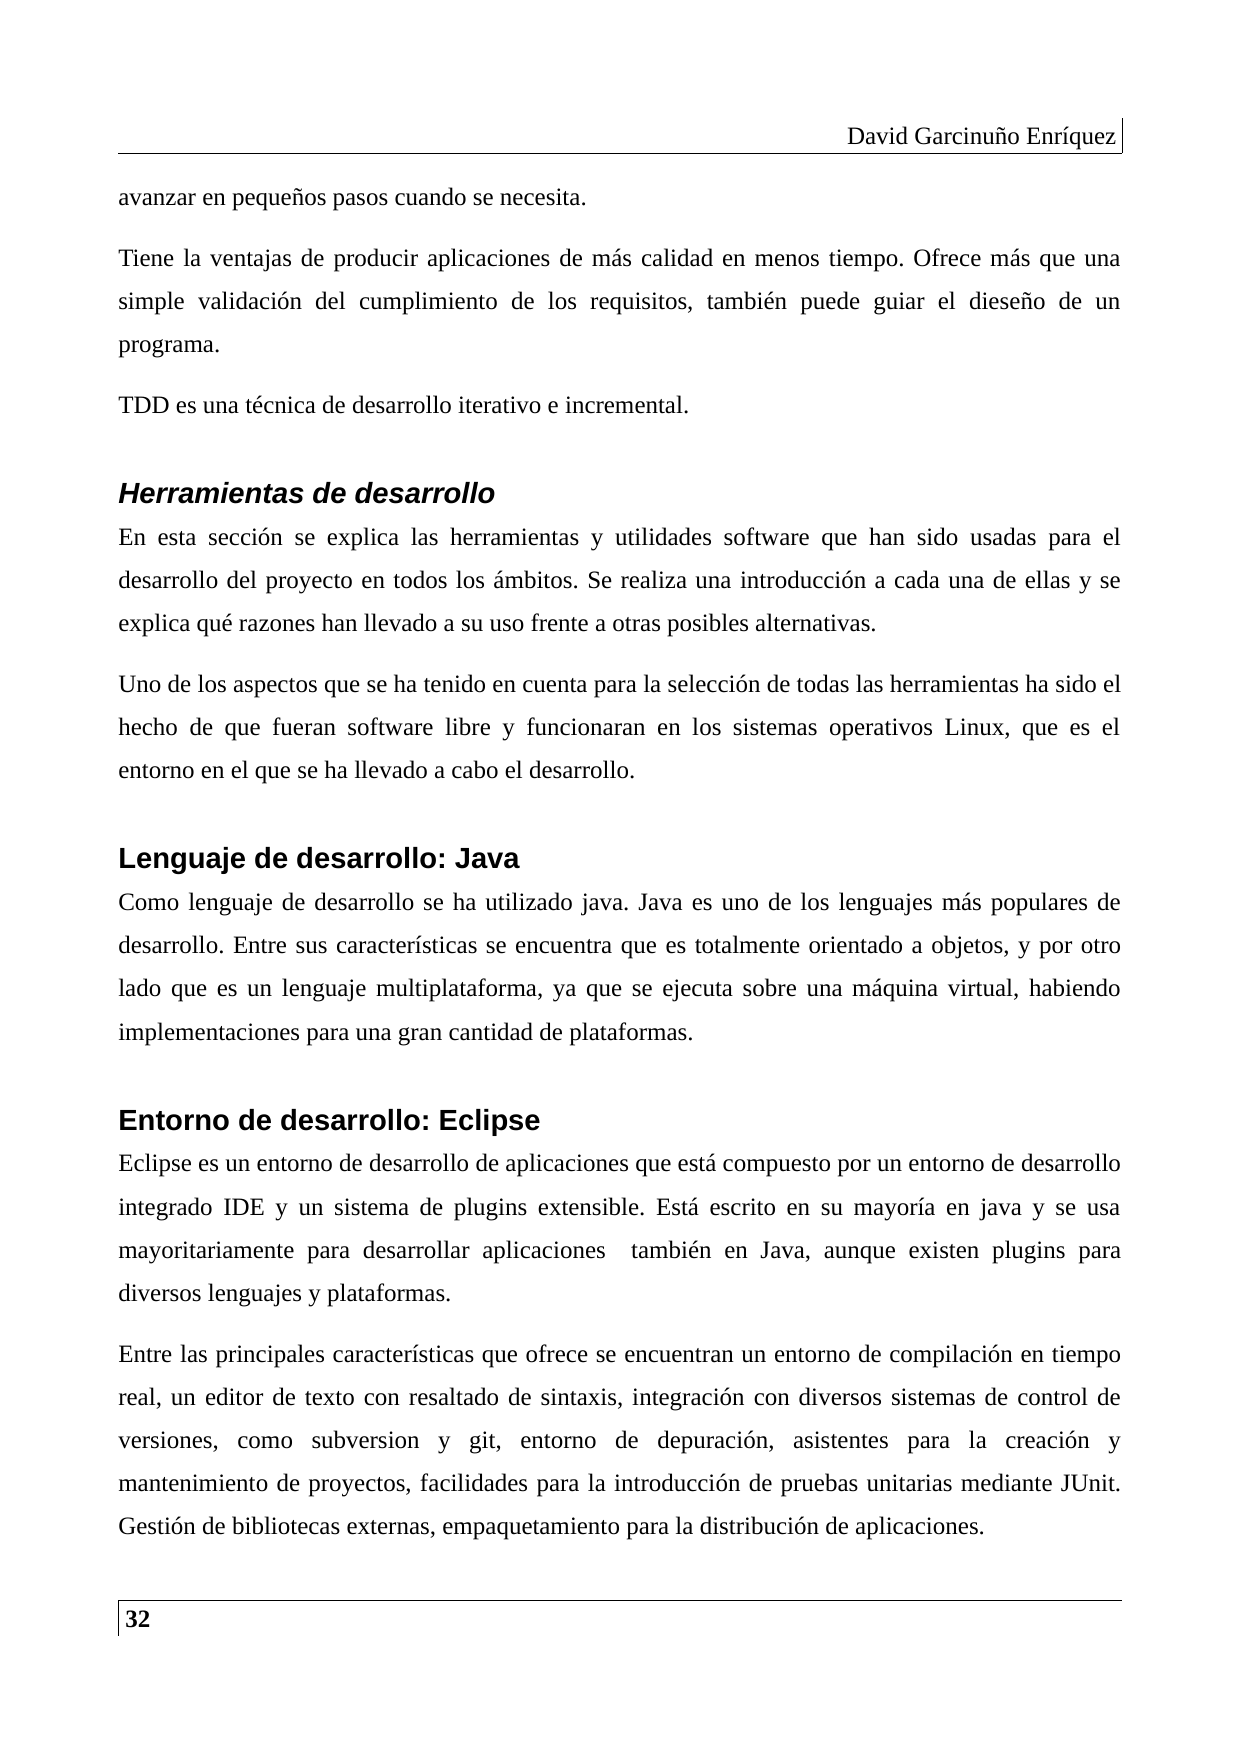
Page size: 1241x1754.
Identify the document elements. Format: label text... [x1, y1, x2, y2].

text Como lenguaje de desarrollo se ha utilizado java. Java es uno de los lenguajes más populares de desarrollo. Entre sus características se encuentra que es totalmente orientado a objetos, y por otro lado que es un lenguaje multiplataforma, ya que se ejecuta sobre una máquina virtual, habiendo implementaciones para una gran cantidad de plataformas. [118, 887, 1122, 1045]
text Uno de los aspectos que se ha tenido en cuenta para la selección de todas las herramientas ha sido el hecho de que fueran software libre y funcionaran en los sistemas operativos Linux, que es el entorno en el que se ha llevado a cabo el desarrollo. [118, 669, 1122, 784]
text Tiene la ventajas de producir aplicaciones de más calidad en menos tiempo. Ofrece más que una simple validación del cumplimiento de los requisitos, también puede guiar el dieseño de un programa. [118, 243, 1122, 358]
text En esta sección se explica las herramientas y utilidades software que han sido usadas para el desarrollo del proyecto en todos los ámbitos. Se realiza una introducción a cada una de ellas y se explica qué razones han llevado a su uso frente a otras posibles alternativas. [118, 522, 1122, 637]
text avanzar en pequeños pasos cuando se necesita. [118, 182, 1122, 211]
text TDD es una técnica de desarrollo iterativo e incremental. [118, 390, 1122, 419]
text Eclipse es un entorno de desarrollo de aplicaciones que está compuesto por un entorno de desarrollo integrado IDE y un sistema de plugins extensible. Está escrito en su mayoría en java y se usa mayoritariamente para desarrollar aplicaciones también en Java, aunque existen plugins para diversos lenguajes y plataformas. [118, 1148, 1122, 1307]
subtitle Lenguaje de desarrollo: Java [118, 841, 1122, 875]
text Entre las principales características que ofrece se encuentran un entorno de compilación en tiempo real, un editor de texto con resaltado de sintaxis, integración con diversos sistemas de control de versiones, como subversion y git, entorno de depuración, asistentes para la creación y mantenimiento de proyectos, facilidades para la introducción de pruebas unitarias mediante JUnit. Gestión de bibliotecas externas, empaquetamiento para la distribución de aplicaciones. [118, 1339, 1122, 1540]
subtitle Entorno de desarrollo: Eclipse [118, 1102, 1122, 1136]
subtitle Herramientas de desarrollo [118, 476, 1122, 509]
